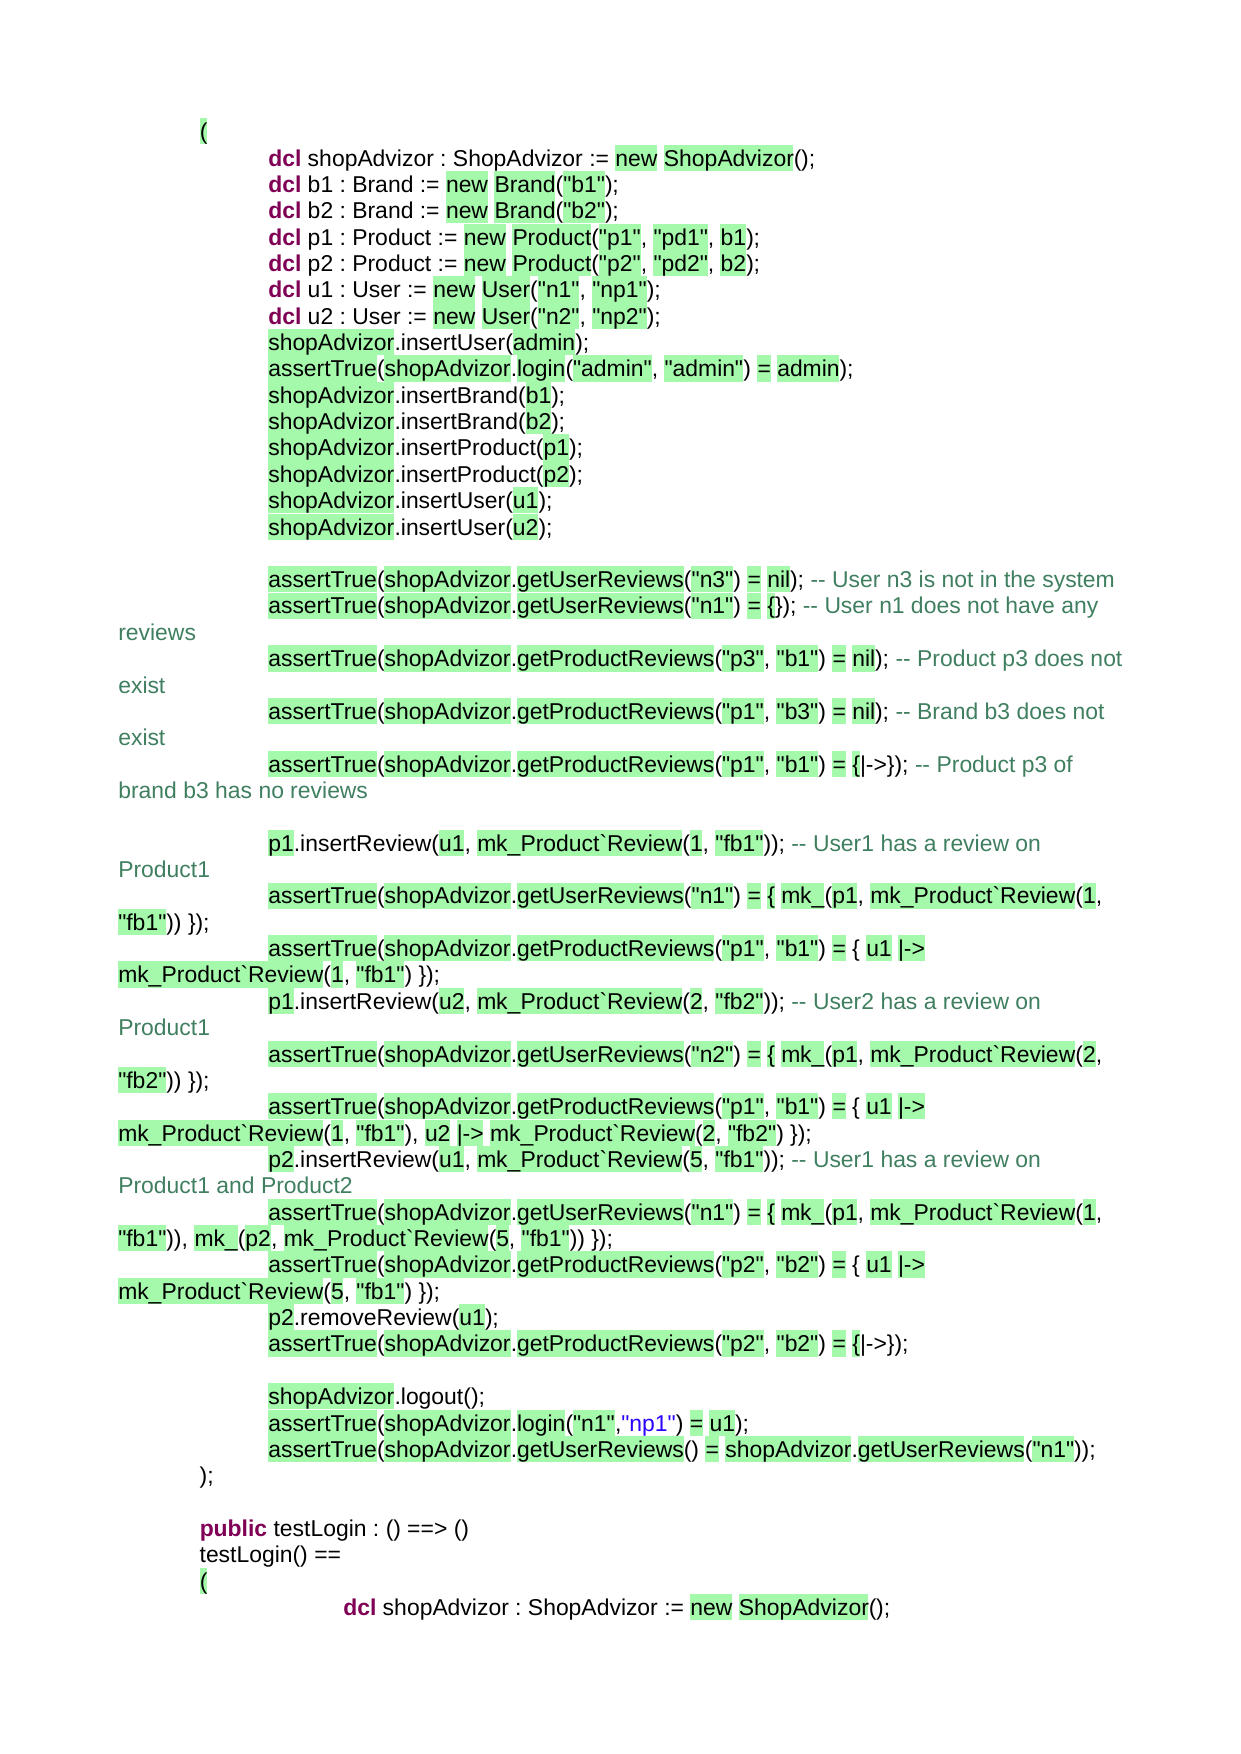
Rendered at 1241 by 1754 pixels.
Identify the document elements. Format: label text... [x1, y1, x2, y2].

text assertTrue(shopAdvizor.getProductReviews("p1", "b3") = nil); -- Brand b3 does not exist [118, 698, 1122, 751]
text assertTrue(shopAdvizor.getUserReviews("n3") = nil); -- User n3 is not in the system [118, 566, 1122, 592]
text dcl b2 : Brand := new Brand("b2"); [118, 197, 1122, 223]
text p1.insertReview(u2, mk_Product`Review(2, "fb2")); -- User2 has a review on Product1 [118, 988, 1122, 1041]
text ( [118, 1568, 1122, 1594]
text assertTrue(shopAdvizor.getUserReviews("n1") = {}); -- User n1 does not have any reviews [118, 592, 1122, 645]
text shopAdvizor.insertUser(u1); [118, 487, 1122, 513]
text dcl b1 : Brand := new Brand("b1"); [118, 171, 1122, 197]
text shopAdvizor.insertUser(u2); [118, 513, 1122, 540]
text dcl shopAdvizor : ShopAdvizor := new ShopAdvizor(); [118, 144, 1122, 171]
text assertTrue(shopAdvizor.getProductReviews("p2", "b2") = { u1 |-> mk_Product`Review(5, "fb1") }); [118, 1251, 1122, 1304]
text dcl p1 : Product := new Product("p1", "pd1", b1); [118, 223, 1122, 250]
text dcl p2 : Product := new Product("p2", "pd2", b2); [118, 250, 1122, 276]
text assertTrue(shopAdvizor.getUserReviews("n1") = { mk_(p1, mk_Product`Review(1, "fb1")), mk_(p2, mk_Product`Review(5, "fb1")) }); [118, 1199, 1122, 1251]
text shopAdvizor.insertBrand(b2); [118, 408, 1122, 434]
text shopAdvizor.logout(); [118, 1383, 1122, 1409]
text p2.removeReview(u1); [118, 1304, 1122, 1330]
text p1.insertReview(u1, mk_Product`Review(1, "fb1")); -- User1 has a review on Product1 [118, 830, 1122, 882]
text assertTrue(shopAdvizor.getProductReviews("p3", "b1") = nil); -- Product p3 does not exist [118, 645, 1122, 698]
text assertTrue(shopAdvizor.login("n1","np1") = u1); [118, 1409, 1122, 1436]
text assertTrue(shopAdvizor.login("admin", "admin") = admin); [118, 355, 1122, 382]
text ); [118, 1462, 1122, 1488]
text assertTrue(shopAdvizor.getUserReviews("n2") = { mk_(p1, mk_Product`Review(2, "fb2")) }); [118, 1041, 1122, 1093]
text assertTrue(shopAdvizor.getProductReviews("p1", "b1") = {|->}); -- Product p3 of brand b3 has no reviews [118, 751, 1122, 803]
text assertTrue(shopAdvizor.getProductReviews("p1", "b1") = { u1 |-> mk_Product`Review(1, "fb1") }); [118, 935, 1122, 988]
text dcl u2 : User := new User("n2", "np2"); [118, 303, 1122, 329]
text dcl shopAdvizor : ShopAdvizor := new ShopAdvizor(); [118, 1594, 1122, 1620]
text dcl u1 : User := new User("n1", "np1"); [118, 276, 1122, 303]
text assertTrue(shopAdvizor.getProductReviews("p1", "b1") = { u1 |-> mk_Product`Review(1, "fb1"), u2 |-> mk_Product`Review(2, "fb2") }); [118, 1093, 1122, 1146]
text shopAdvizor.insertUser(admin); [118, 329, 1122, 355]
text shopAdvizor.insertProduct(p2); [118, 461, 1122, 487]
text shopAdvizor.insertProduct(p1); [118, 434, 1122, 461]
text ( [118, 118, 1122, 144]
text shopAdvizor.insertBrand(b1); [118, 382, 1122, 408]
text public testLogin : () ==> () [118, 1515, 1122, 1541]
text assertTrue(shopAdvizor.getUserReviews() = shopAdvizor.getUserReviews("n1")); [118, 1436, 1122, 1462]
text assertTrue(shopAdvizor.getUserReviews("n1") = { mk_(p1, mk_Product`Review(1, "fb1")) }); [118, 882, 1122, 935]
text assertTrue(shopAdvizor.getProductReviews("p2", "b2") = {|->}); [118, 1330, 1122, 1357]
text p2.insertReview(u1, mk_Product`Review(5, "fb1")); -- User1 has a review on Product1 and Product2 [118, 1146, 1122, 1199]
text testLogin() == [118, 1541, 1122, 1568]
